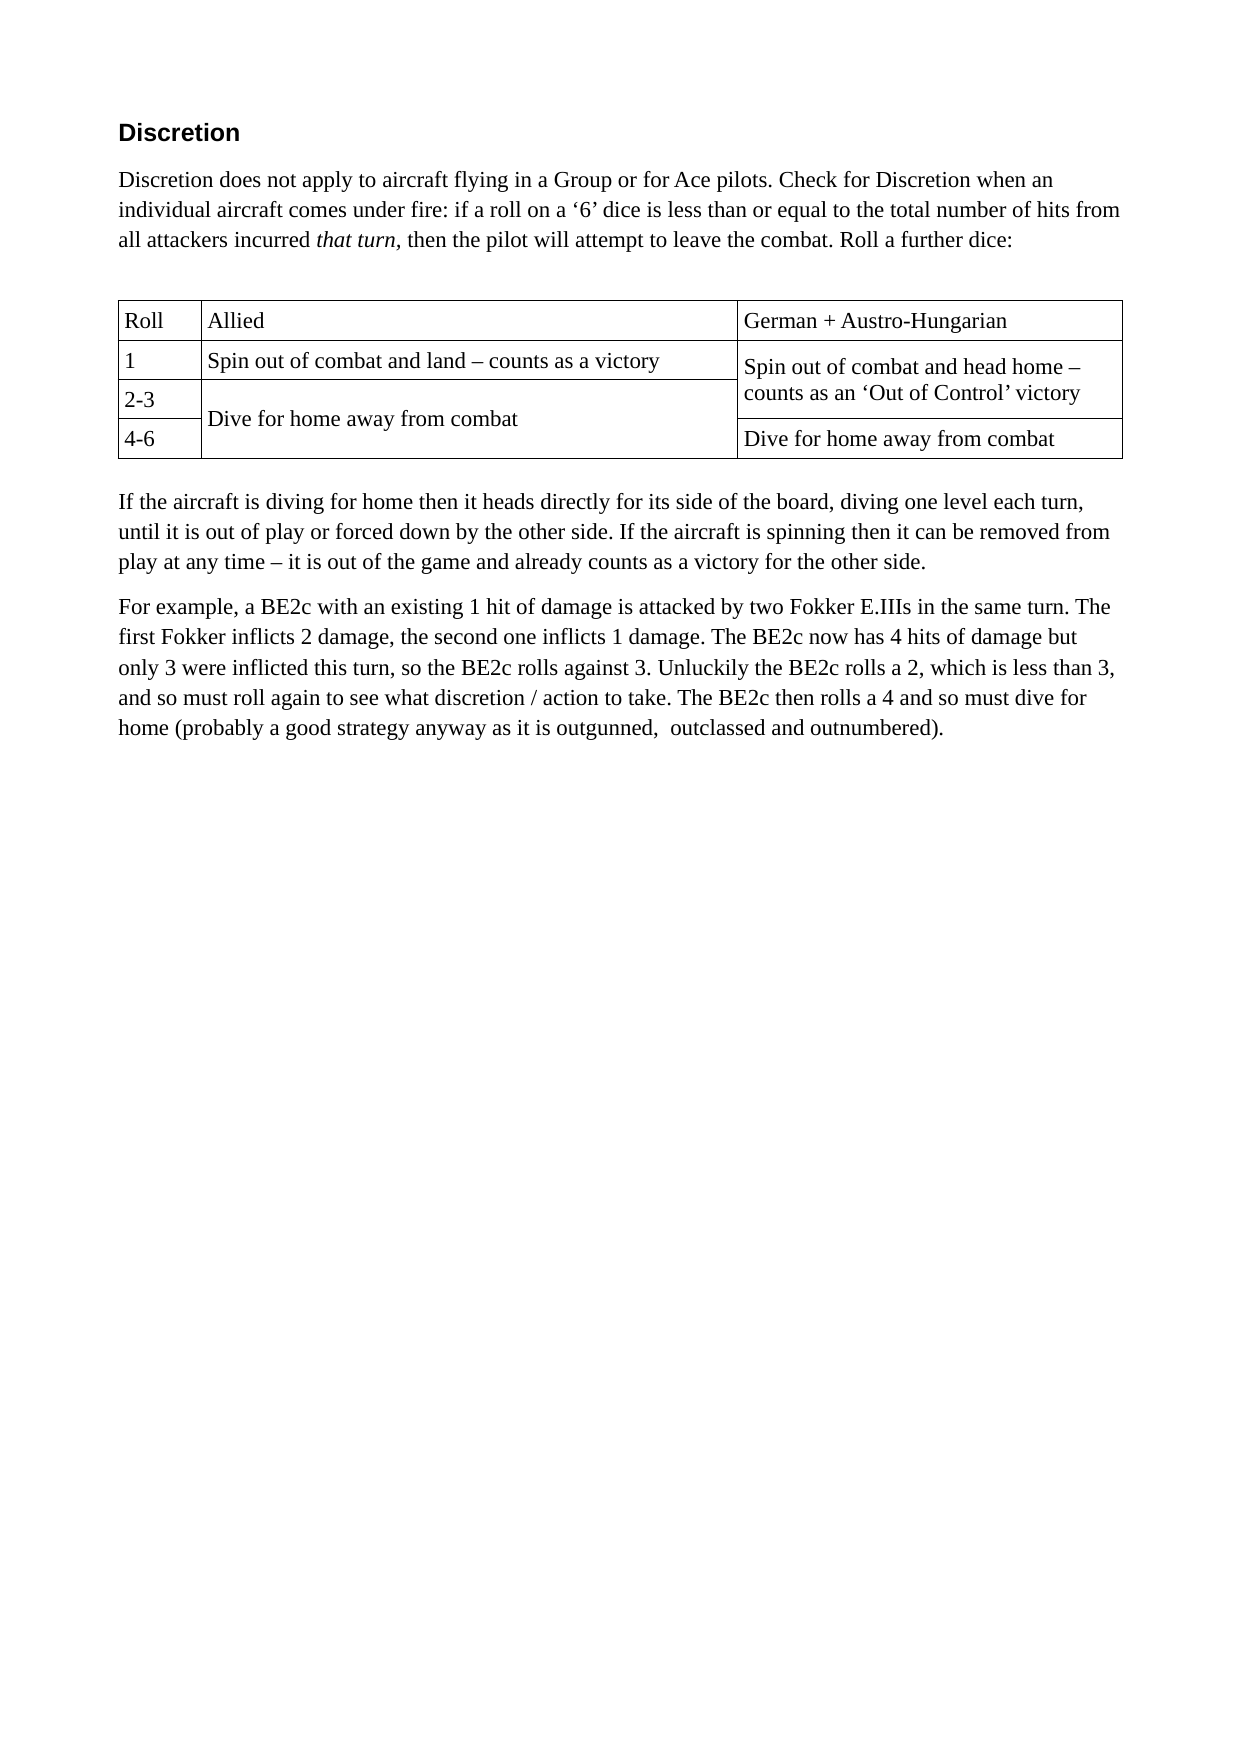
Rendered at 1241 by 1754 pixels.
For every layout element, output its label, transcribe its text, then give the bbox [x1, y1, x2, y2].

table_cell Spin out of combat and head home – counts as an ‘Out of Control’ victory [738, 341, 1122, 418]
table_cell 4-6 [119, 419, 201, 457]
table_cell Dive for home away from combat [202, 380, 737, 457]
table_header German + Austro-Hungarian [738, 301, 1122, 340]
table_cell Dive for home away from combat [738, 419, 1122, 457]
table_cell 1 [119, 341, 201, 379]
text Discretion does not apply to aircraft flying in a Group or for Ace pilots. Check for Discretion when an individual aircraft comes under fire: if a roll on a ‘6’ dice is less than or equal to the total number of hits from all attackers incurred that turn, then the pilot will attempt to leave the combat. Roll a further dice: [118, 166, 1122, 252]
text For example, a BE2c with an existing 1 hit of damage is attacked by two Fokker E.IIIs in the same turn. The first Fokker inflicts 2 damage, the second one inflicts 1 damage. The BE2c now has 4 hits of damage but only 3 were inflicted this turn, so the BE2c rolls against 3. Unluckily the BE2c rolls a 2, which is less than 3, and so must roll again to see what discretion / action to take. The BE2c then rolls a 4 and so must dive for home (probably a good strategy anyway as it is outgunned, outclassed and outnumbered). [118, 593, 1122, 740]
table_cell Spin out of combat and land – counts as a victory [202, 341, 737, 379]
text Discretion [118, 118, 1122, 147]
table_cell 2-3 [119, 380, 201, 418]
table_header Allied [202, 301, 737, 340]
text If the aircraft is diving for home then it heads directly for its side of the board, diving one level each turn, until it is out of play or forced down by the other side. If the aircraft is spinning then it can be removed from play at any time – it is out of the game and already counts as a victory for the other side. [118, 488, 1122, 575]
table_header Roll [119, 301, 201, 340]
